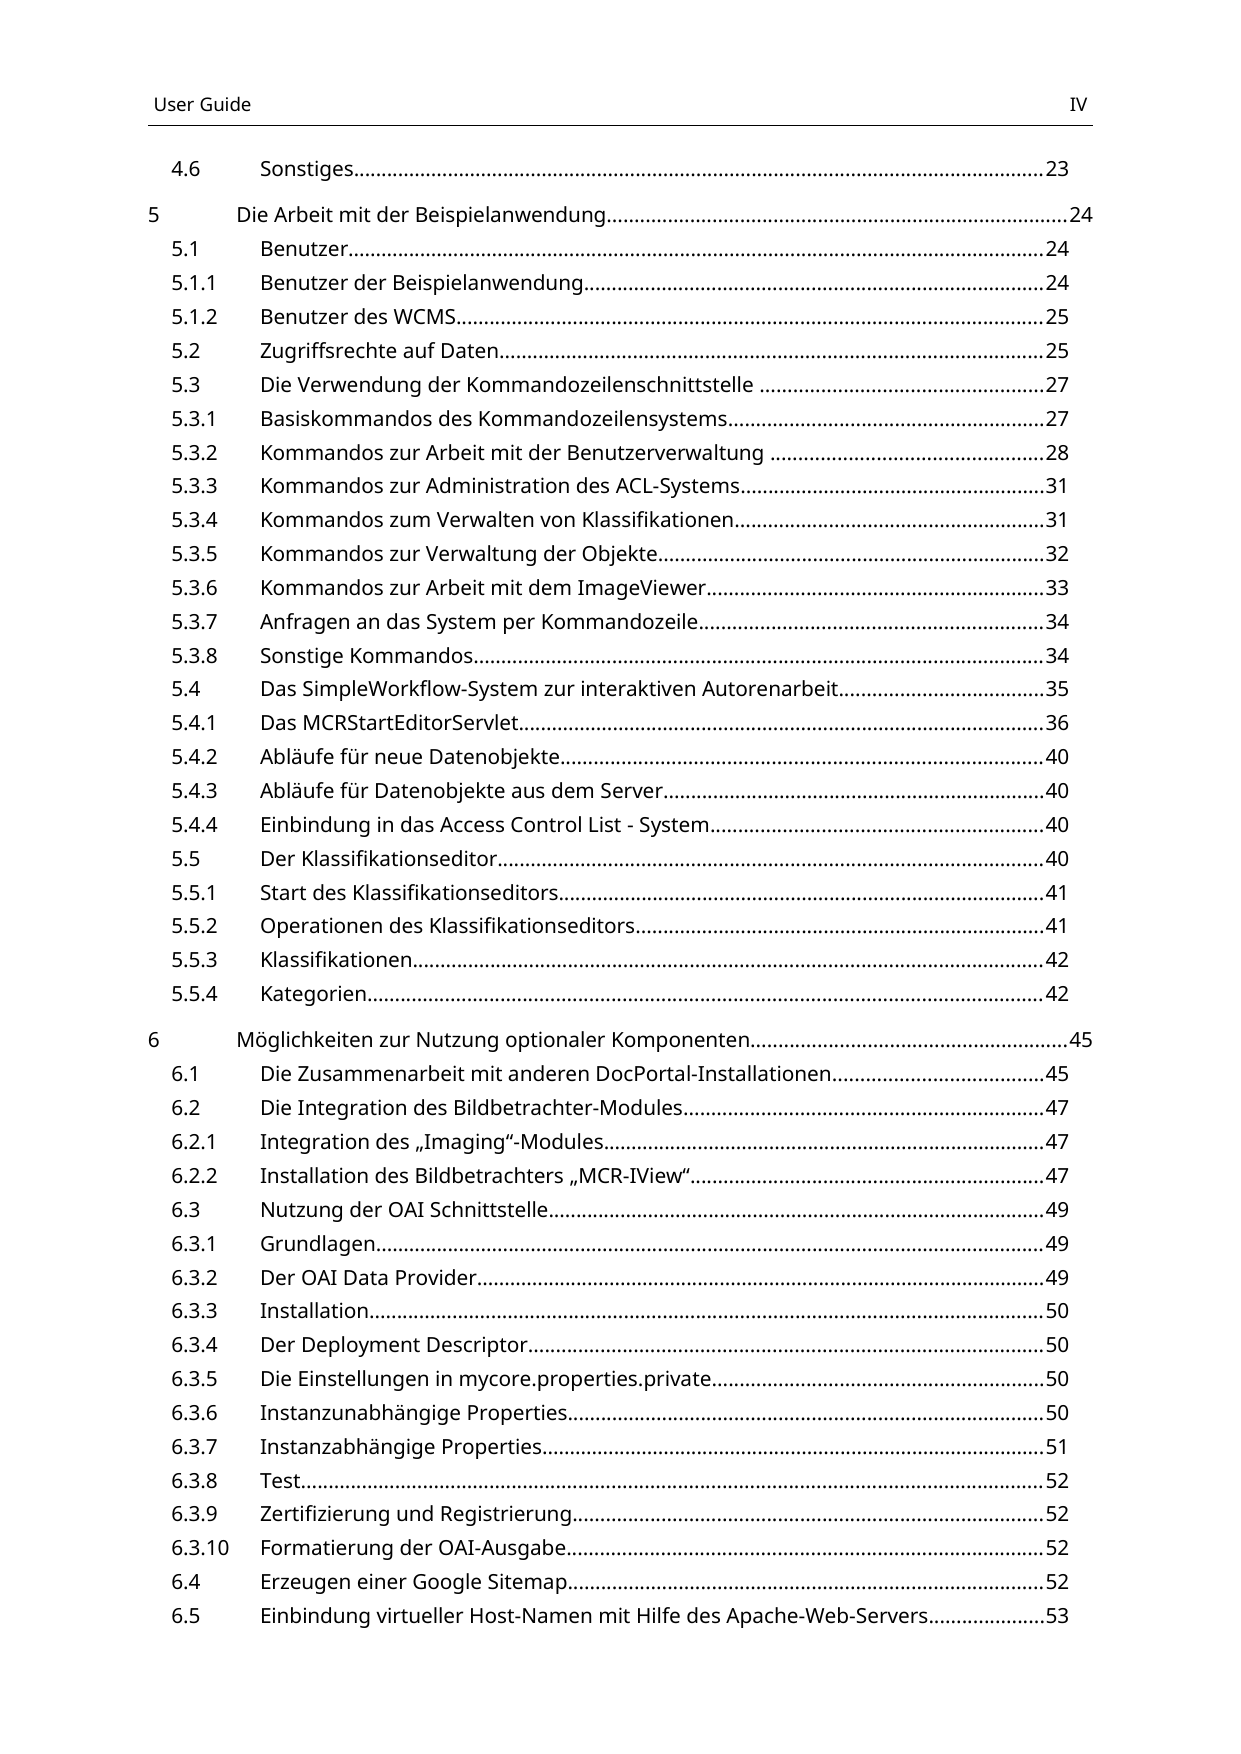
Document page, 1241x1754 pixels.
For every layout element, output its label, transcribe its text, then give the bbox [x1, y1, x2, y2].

text 5.4.4 Einbindung in das Access Control List - System 40 [171, 810, 1069, 838]
text 5.3.5 Kommandos zur Verwaltung der Objekte 32 [171, 539, 1069, 567]
text 5.5.4 Kategorien 42 [171, 979, 1069, 1007]
text 5.3 Die Verwendung der Kommandozeilenschnittstelle 27 [171, 370, 1069, 398]
text 5.5 Der Klassifikationseditor 40 [171, 844, 1069, 872]
text 5.3.8 Sonstige Kommandos 34 [171, 641, 1069, 669]
text 6.3.3 Installation 50 [171, 1296, 1069, 1325]
text 5.4.2 Abläufe für neue Datenobjekte 40 [171, 742, 1069, 771]
text 5.2 Zugriffsrechte auf Daten 25 [171, 336, 1069, 364]
text 6.3 Nutzung der OAI Schnittstelle 49 [171, 1195, 1069, 1223]
text 6.1 Die Zusammenarbeit mit anderen DocPortal-Installationen 45 [171, 1059, 1069, 1088]
text 5.1.2 Benutzer des WCMS 25 [171, 302, 1069, 330]
text 5.1.1 Benutzer der Beispielanwendung 24 [171, 268, 1069, 297]
text 5 Die Arbeit mit der Beispielanwendung 24 [148, 201, 1093, 229]
text 5.3.7 Anfragen an das System per Kommandozeile 34 [171, 607, 1069, 635]
text 6.3.2 Der OAI Data Provider 49 [171, 1263, 1069, 1291]
text 6.2.2 Installation des Bildbetrachters „MCR-IView“ 47 [171, 1161, 1069, 1189]
text 6.3.6 Instanzunabhängige Properties 50 [171, 1398, 1069, 1426]
text 6.2.1 Integration des „Imaging“-Modules 47 [171, 1127, 1069, 1155]
text 6.3.10 Formatierung der OAI-Ausgabe 52 [171, 1533, 1069, 1562]
text 6.2 Die Integration des Bildbetrachter-Modules 47 [171, 1093, 1069, 1122]
text 6.5 Einbindung virtueller Host-Namen mit Hilfe des Apache-Web-Servers 53 [171, 1601, 1069, 1629]
text 5.1 Benutzer 24 [171, 234, 1069, 263]
text 6.3.8 Test 52 [171, 1466, 1069, 1494]
text 6.3.7 Instanzabhängige Properties 51 [171, 1432, 1069, 1460]
text 5.5.3 Klassifikationen 42 [171, 945, 1069, 974]
text 5.5.1 Start des Klassifikationseditors 41 [171, 878, 1069, 906]
text 5.5.2 Operationen des Klassifikationseditors 41 [171, 912, 1069, 940]
text 6.3.9 Zertifizierung und Registrierung 52 [171, 1499, 1069, 1528]
text 6 Möglichkeiten zur Nutzung optionaler Komponenten 45 [148, 1026, 1093, 1054]
text 6.4 Erzeugen einer Google Sitemap 52 [171, 1567, 1069, 1596]
text 5.3.1 Basiskommandos des Kommandozeilensystems 27 [171, 404, 1069, 432]
text 6.3.1 Grundlagen 49 [171, 1229, 1069, 1257]
text 5.4.1 Das MCRStartEditorServlet 36 [171, 708, 1069, 737]
text 5.3.3 Kommandos zur Administration des ACL-Systems 31 [171, 471, 1069, 500]
text 5.3.4 Kommandos zum Verwalten von Klassifikationen 31 [171, 505, 1069, 533]
text 4.6 Sonstiges 23 [171, 154, 1069, 182]
text 5.3.2 Kommandos zur Arbeit mit der Benutzerverwaltung 28 [171, 438, 1069, 466]
text 6.3.4 Der Deployment Descriptor 50 [171, 1330, 1069, 1358]
text 6.3.5 Die Einstellungen in mycore.properties.private 50 [171, 1364, 1069, 1392]
text 5.3.6 Kommandos zur Arbeit mit dem ImageViewer 33 [171, 573, 1069, 601]
text 5.4 Das SimpleWorkflow-System zur interaktiven Autorenarbeit 35 [171, 674, 1069, 703]
text 5.4.3 Abläufe für Datenobjekte aus dem Server 40 [171, 776, 1069, 804]
